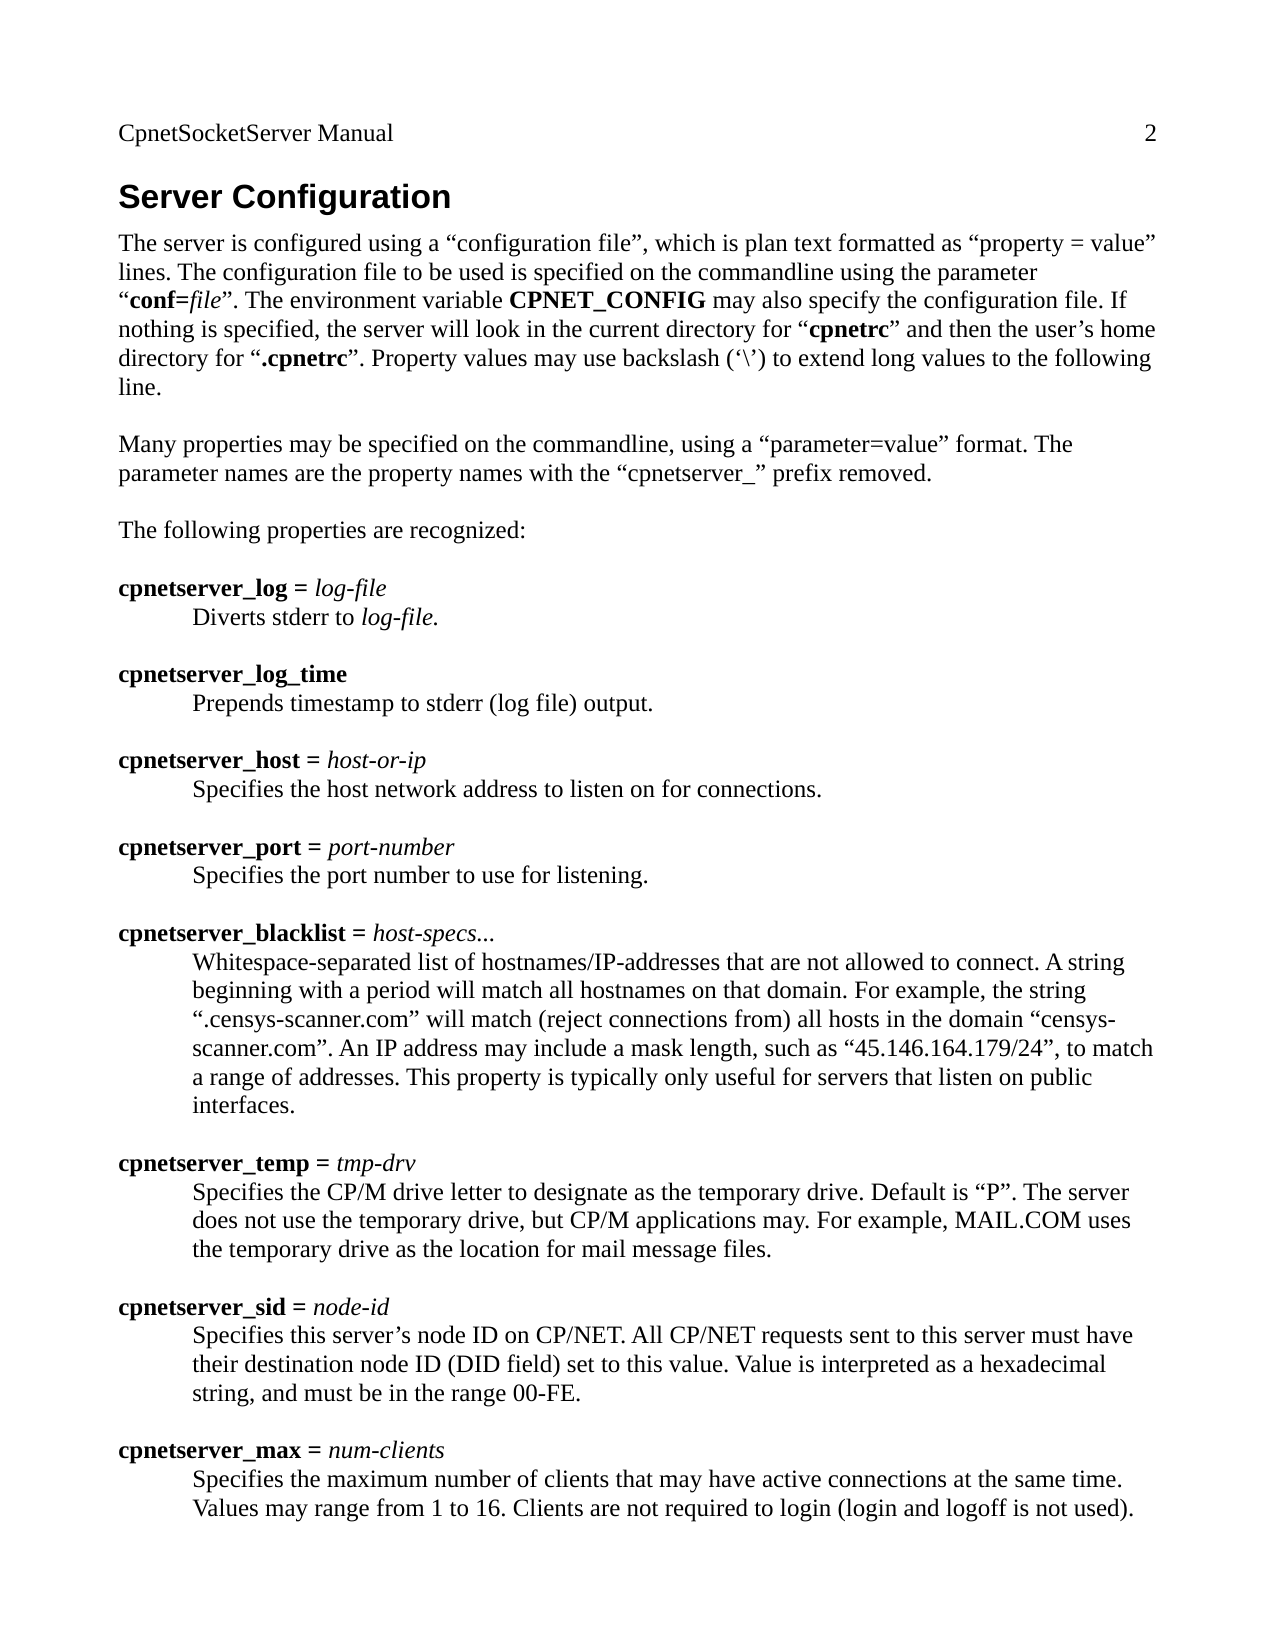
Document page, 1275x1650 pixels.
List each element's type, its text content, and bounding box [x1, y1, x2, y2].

text Whitespace-separated list of hostnames/IP-addresses that are not allowed to connect. A string beginning with a period will match all hostnames on that domain. For example, the string “.censys-scanner.com” will match (reject connections from) all hosts in the domain “censys-scanner.com”. An IP address may include a mask length, such as “45.146.164.179/24”, to match a range of addresses. This property is typically only useful for servers that listen on public interfaces. [192, 947, 1157, 1119]
text Specifies this server’s node ID on CP/NET. All CP/NET requests sent to this server must have their destination node ID (DID field) set to this value. Value is interpreted as a hexadecimal string, and must be in the range 00-FE. [192, 1321, 1157, 1407]
text cpnetserver_sid = node-id [118, 1292, 1157, 1321]
text Specifies the host network address to listen on for connections. [192, 774, 1157, 803]
text cpnetserver_host = host-or-ip [118, 746, 1157, 774]
text Specifies the CP/M drive letter to designate as the temporary drive. Default is “P”. The server does not use the temporary drive, but CP/M applications may. For example, MAIL.COM uses the temporary drive as the location for mail message files. [192, 1177, 1157, 1263]
text cpnetserver_max = num-clients [118, 1436, 1157, 1464]
text Prepends timestamp to stderr (log file) output. [192, 688, 1157, 717]
text The server is configured using a “configuration file”, which is plan text formatted as “property = value” lines. The configuration file to be used is specified on the commandline using the parameter “conf=file”. The environment variable CPNET_CONFIG may also specify the configuration file. If nothing is specified, the server will look in the current directory for “cpnetrc” and then the user’s home directory for “.cpnetrc”. Property values may use backslash (‘\’) to extend long values to the following line. [118, 228, 1157, 401]
text cpnetserver_blacklist = host-specs... [118, 918, 1157, 947]
text The following properties are recognized: [118, 516, 1157, 544]
text Many properties may be specified on the commandline, using a “parameter=value” format. The parameter names are the property names with the “cpnetserver_” prefix removed. [118, 429, 1157, 487]
text cpnetserver_temp = tmp-drv [118, 1148, 1157, 1177]
text Specifies the port number to use for listening. [192, 861, 1157, 889]
text Specifies the maximum number of clients that may have active connections at the same time. Values may range from 1 to 16. Clients are not required to login (login and logoff is not used). [192, 1464, 1157, 1522]
subtitle Server Configuration [118, 177, 1157, 216]
text Diverts stderr to log-file. [192, 602, 1157, 631]
text cpnetserver_log = log-file [118, 573, 1157, 602]
text cpnetserver_log_time [118, 659, 1157, 688]
text cpnetserver_port = port-number [118, 832, 1157, 861]
